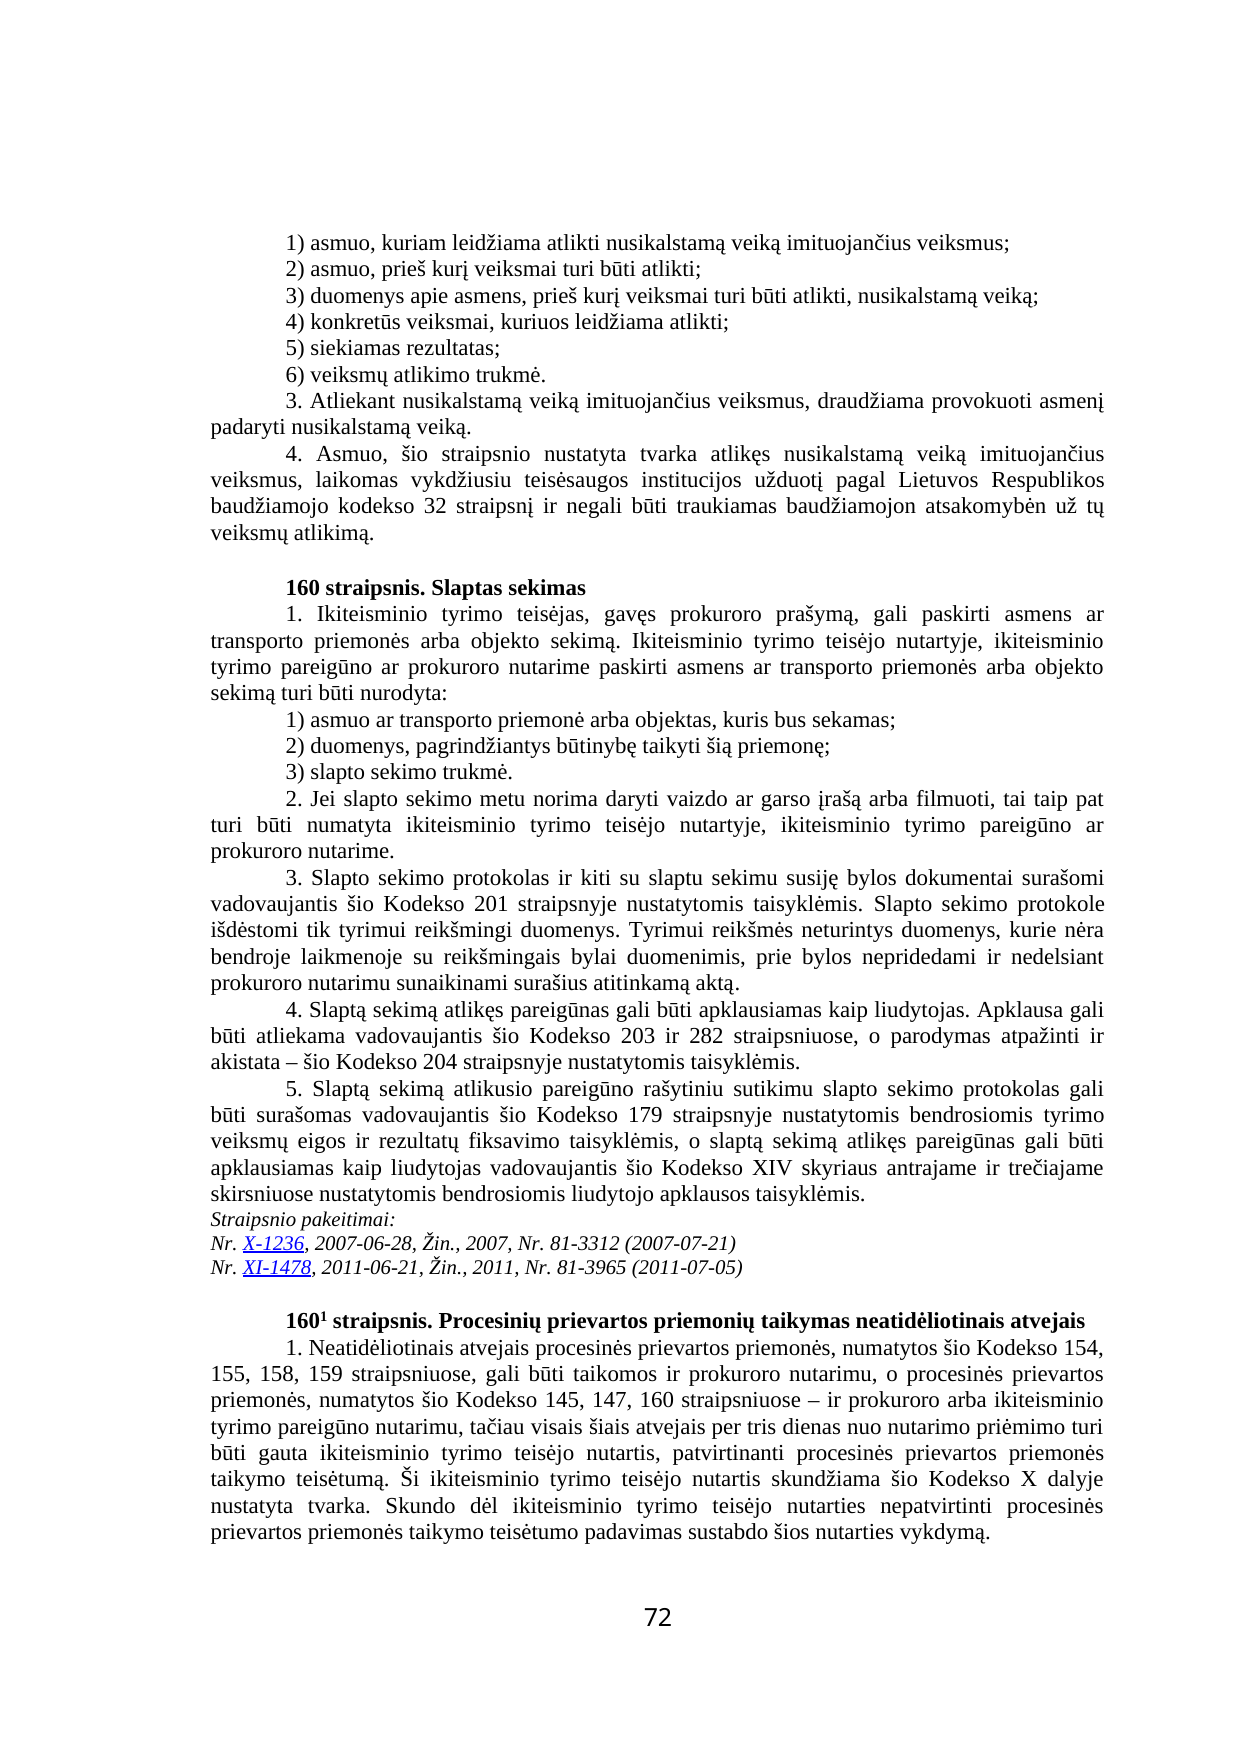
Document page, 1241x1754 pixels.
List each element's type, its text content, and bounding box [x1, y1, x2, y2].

text 2) asmuo, prieš kurį veiksmai turi būti atlikti; [210, 255, 1105, 282]
text 1) asmuo, kuriam leidžiama atlikti nusikalstamą veiką imituojančius veiksmus; [210, 229, 1105, 255]
text 1) asmuo ar transporto priemonė arba objektas, kuris bus sekamas; [210, 706, 1105, 732]
text 5. Slaptą sekimą atlikusio pareigūno rašytiniu sutikimu slapto sekimo protokolas gali būti surašomas vadovaujantis šio Kodekso 179 straipsnyje nustatytomis bendrosiomis tyrimo veiksmų eigos ir rezultatų fiksavimo taisyklėmis, o slaptą sekimą atlikęs pareigūnas gali būti apklausiamas kaip liudytojas vadovaujantis šio Kodekso XIV skyriaus antrajame ir trečiajame skirsniuose nustatytomis bendrosiomis liudytojo apklausos taisyklėmis. [210, 1075, 1105, 1206]
text Nr. XI-1478, 2011-06-21, Žin., 2011, Nr. 81-3965 (2011-07-05) [210, 1254, 1105, 1279]
text 160 straipsnis. Slaptas sekimas [210, 574, 1105, 600]
text Straipsnio pakeitimai: [210, 1206, 1105, 1231]
text 2. Jei slapto sekimo metu norima daryti vaizdo ar garso įrašą arba filmuoti, tai taip pat turi būti numatyta ikiteisminio tyrimo teisėjo nutartyje, ikiteisminio tyrimo pareigūno ar prokuroro nutarime. [210, 785, 1105, 864]
text 1. Ikiteisminio tyrimo teisėjas, gavęs prokuroro prašymą, gali paskirti asmens ar transporto priemonės arba objekto sekimą. Ikiteisminio tyrimo teisėjo nutartyje, ikiteisminio tyrimo pareigūno ar prokuroro nutarime paskirti asmens ar transporto priemonės arba objekto sekimą turi būti nurodyta: [210, 600, 1105, 706]
text 3. Atliekant nusikalstamą veiką imituojančius veiksmus, draudžiama provokuoti asmenį padaryti nusikalstamą veiką. [210, 387, 1105, 440]
text Nr. X-1236, 2007-06-28, Žin., 2007, Nr. 81-3312 (2007-07-21) [210, 1231, 1105, 1254]
text 2) duomenys, pagrindžiantys būtinybę taikyti šią priemonę; [210, 732, 1105, 758]
text 4. Asmuo, šio straipsnio nustatyta tvarka atlikęs nusikalstamą veiką imituojančius veiksmus, laikomas vykdžiusiu teisėsaugos institucijos užduotį pagal Lietuvos Respublikos baudžiamojo kodekso 32 straipsnį ir negali būti traukiamas baudžiamojon atsakomybėn už tų veiksmų atlikimą. [210, 440, 1105, 545]
text 4. Slaptą sekimą atlikęs pareigūnas gali būti apklausiamas kaip liudytojas. Apklausa gali būti atliekama vadovaujantis šio Kodekso 203 ir 282 straipsniuose, o parodymas atpažinti ir akistata – šio Kodekso 204 straipsnyje nustatytomis taisyklėmis. [210, 996, 1105, 1075]
text 1. Neatidėliotinais atvejais procesinės prievartos priemonės, numatytos šio Kodekso 154, 155, 158, 159 straipsniuose, gali būti taikomos ir prokuroro nutarimu, o procesinės prievartos priemonės, numatytos šio Kodekso 145, 147, 160 straipsniuose – ir prokuroro arba ikiteisminio tyrimo pareigūno nutarimu, tačiau visais šiais atvejais per tris dienas nuo nutarimo priėmimo turi būti gauta ikiteisminio tyrimo teisėjo nutartis, patvirtinanti procesinės prievartos priemonės taikymo teisėtumą. Ši ikiteisminio tyrimo teisėjo nutartis skundžiama šio Kodekso X dalyje nustatyta tvarka. Skundo dėl ikiteisminio tyrimo teisėjo nutarties nepatvirtinti procesinės prievartos priemonės taikymo teisėtumo padavimas sustabdo šios nutarties vykdymą. [210, 1334, 1105, 1544]
text 5) siekiamas rezultatas; [210, 334, 1105, 361]
text 3) duomenys apie asmens, prieš kurį veiksmai turi būti atlikti, nusikalstamą veiką; [210, 282, 1105, 308]
text 3. Slapto sekimo protokolas ir kiti su slaptu sekimu susiję bylos dokumentai surašomi vadovaujantis šio Kodekso 201 straipsnyje nustatytomis taisyklėmis. Slapto sekimo protokole išdėstomi tik tyrimui reikšmingi duomenys. Tyrimui reikšmės neturintys duomenys, kurie nėra bendroje laikmenoje su reikšmingais bylai duomenimis, prie bylos nepridedami ir nedelsiant prokuroro nutarimu sunaikinami surašius atitinkamą aktą. [210, 864, 1105, 996]
text 4) konkretūs veiksmai, kuriuos leidžiama atlikti; [210, 308, 1105, 334]
text 1601 straipsnis. Procesinių prievartos priemonių taikymas neatidėliotinais atvejais [285, 1307, 1105, 1334]
text 6) veiksmų atlikimo trukmė. [210, 361, 1105, 387]
text 3) slapto sekimo trukmė. [210, 758, 1105, 785]
